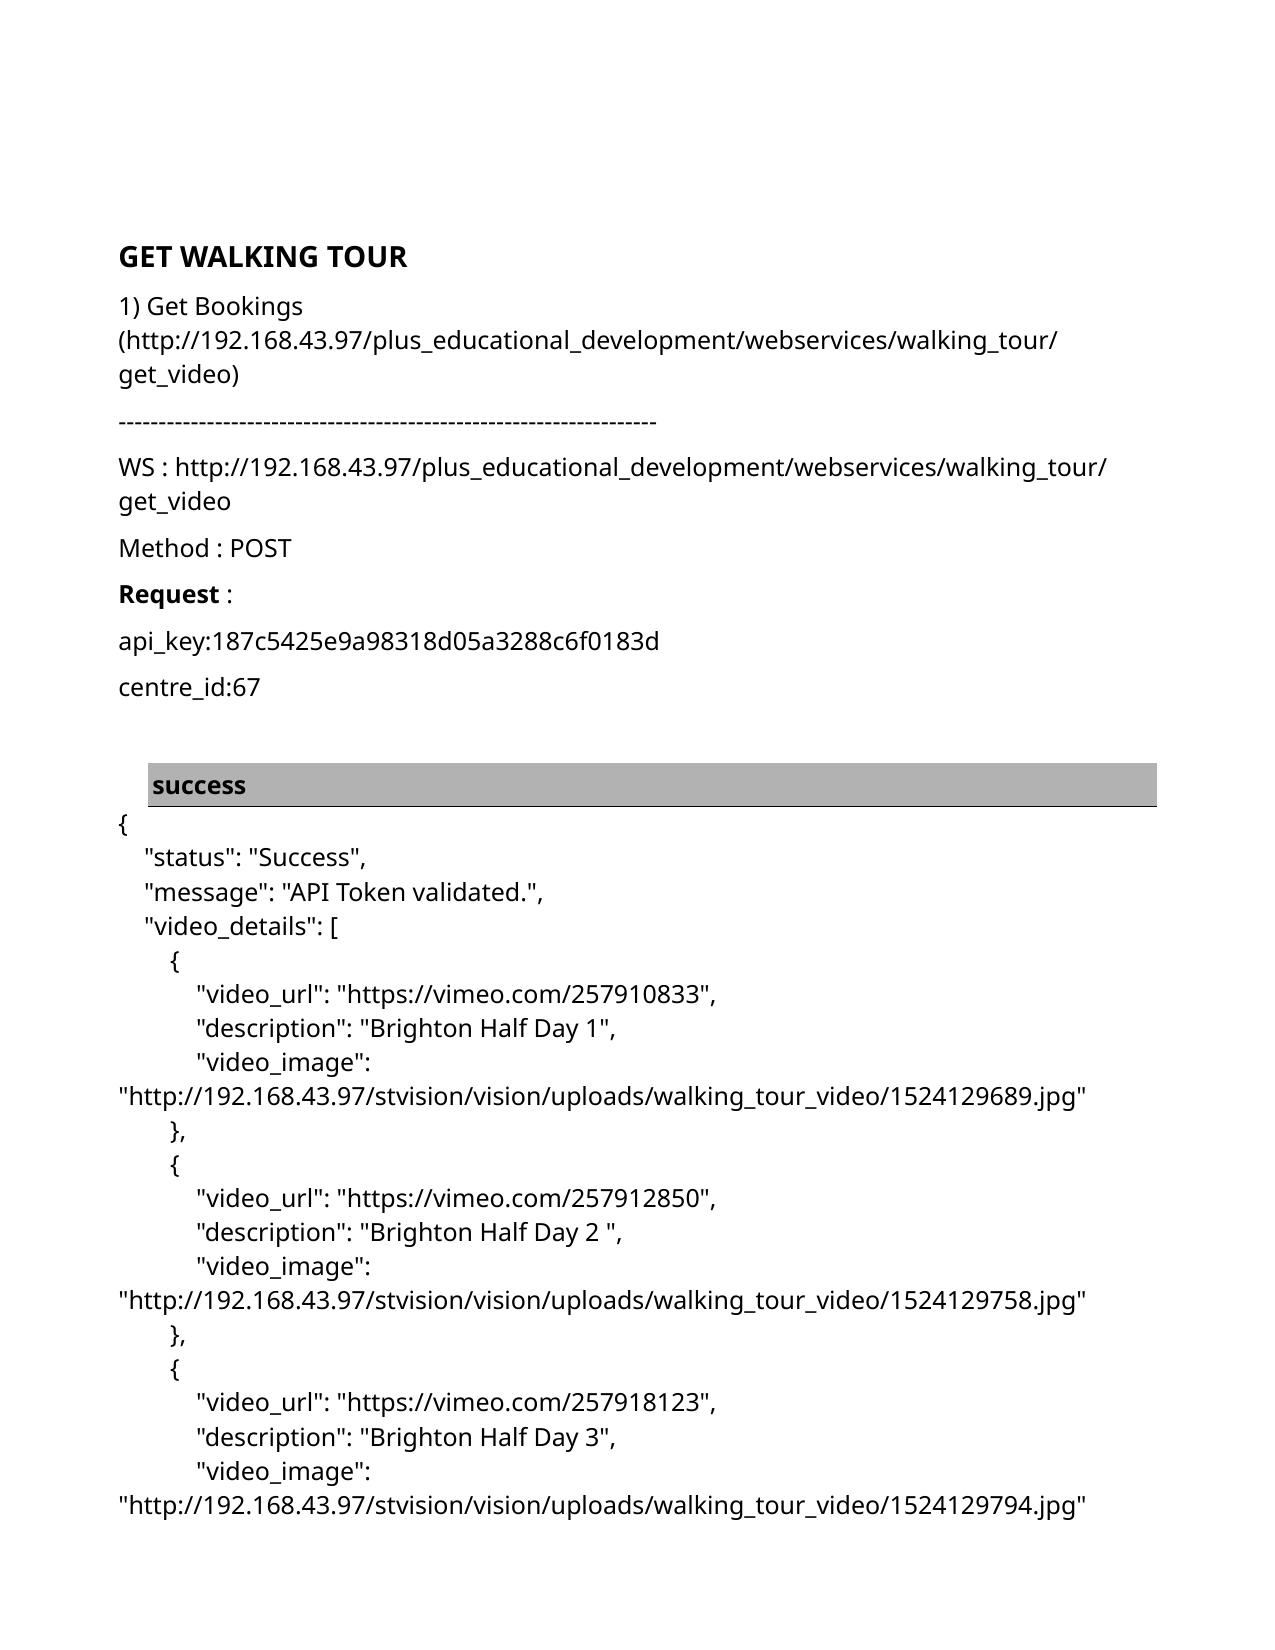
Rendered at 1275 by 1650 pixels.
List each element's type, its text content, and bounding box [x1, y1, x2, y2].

text ------------------------------------------------------------------- [118, 403, 1157, 437]
text api_key:187c5425e9a98318d05a3288c6f0183d [118, 623, 1157, 657]
text { "status": "Success", "message": "API Token validated.", "video_details": [ { "video_url": "https://vimeo.com/257910833", "description": "Brighton Half Day 1", "video_image": "http://192.168.43.97/stvision/vision/uploads/walking_tour_video/1524129689.jpg" }, { "video_url": "https://vimeo.com/257912850", "description": "Brighton Half Day 2 ", "video_image": "http://192.168.43.97/stvision/vision/uploads/walking_tour_video/1524129758.jpg" }, { "video_url": "https://vimeo.com/257918123", "description": "Brighton Half Day 3", "video_image": "http://192.168.43.97/stvision/vision/uploads/walking_tour_video/1524129794.jpg" [118, 806, 1157, 1521]
text WS : http://192.168.43.97/plus_educational_development/webservices/walking_tour/get_video [118, 450, 1157, 518]
text Method : POST [118, 530, 1157, 564]
subtitle Get Walking tour [118, 236, 1157, 276]
text success [148, 763, 1157, 806]
text 1) Get Bookings (http://192.168.43.97/plus_educational_development/webservices/walking_tour/get_video) [118, 288, 1157, 391]
text centre_id:67 [118, 670, 1157, 704]
text Request : [118, 577, 1157, 611]
